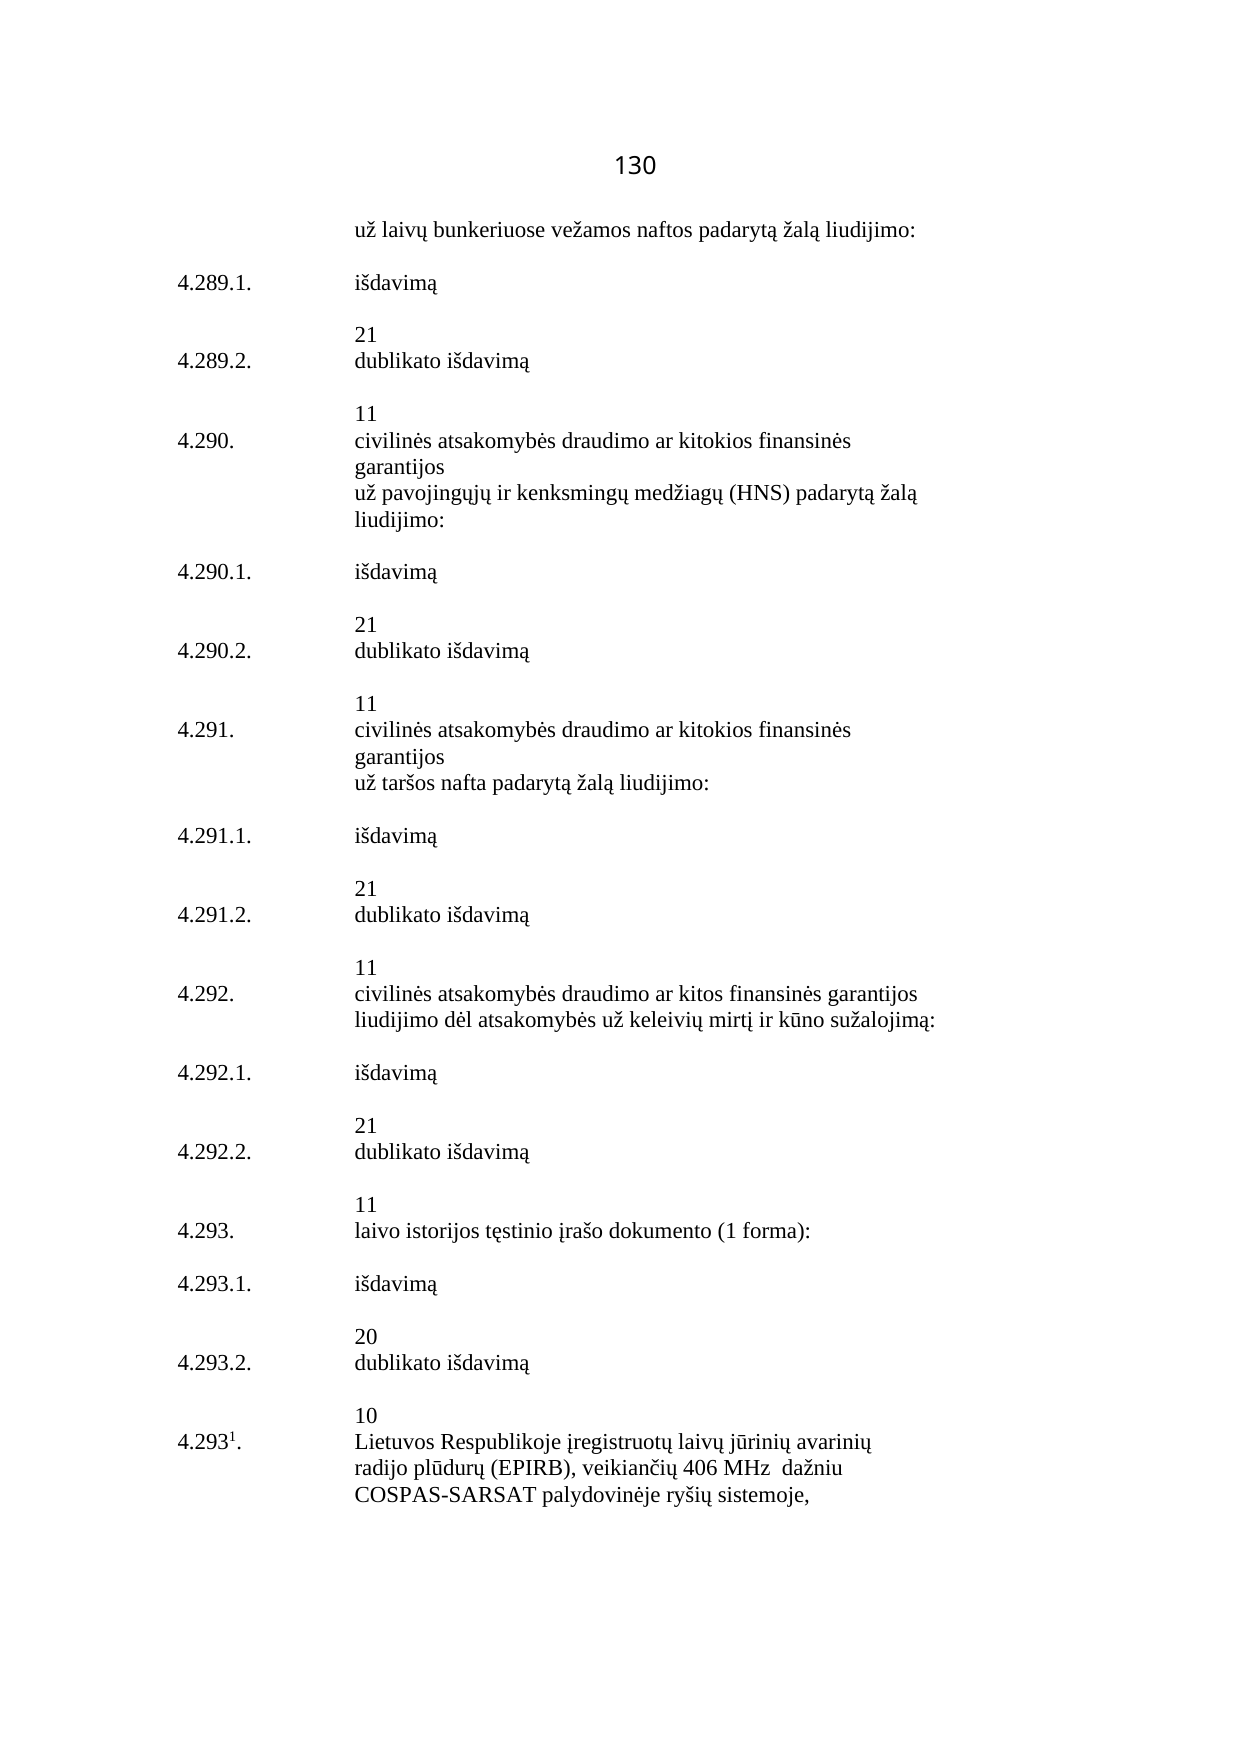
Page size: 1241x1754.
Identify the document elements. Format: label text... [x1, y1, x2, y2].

text 4.290. civilinės atsakomybės draudimo ar kitokios finansinės garantijos [177, 427, 945, 479]
text už taršos nafta padarytą žalą liudijimo: [354, 769, 945, 822]
text 4.2931. Lietuvos Respublikoje įregistruotų laivų jūrinių avarinių [177, 1428, 945, 1454]
text 4.290.1. išdavimą 21 [177, 558, 945, 637]
text 4.292.2. dublikato išdavimą 11 [177, 1138, 945, 1217]
text 4.289.1. išdavimą 21 [177, 268, 945, 348]
text COSPAS-SARSAT palydovinėje ryšių sistemoje, [354, 1481, 945, 1507]
text 4.289.2. dublikato išdavimą 11 [177, 348, 945, 427]
text liudijimo dėl atsakomybės už keleivių mirtį ir kūno sužalojimą: [354, 1006, 945, 1059]
text 4.293.2. dublikato išdavimą 10 [177, 1349, 945, 1428]
text liudijimo: [354, 506, 945, 558]
text 4.291.1. išdavimą 21 [177, 822, 945, 901]
text 4.291. civilinės atsakomybės draudimo ar kitokios finansinės garantijos [177, 717, 945, 769]
text už pavojingųjų ir kenksmingų medžiagų (HNS) padarytą žalą [354, 479, 945, 506]
text 4.292. civilinės atsakomybės draudimo ar kitos finansinės garantijos [177, 980, 945, 1006]
text radijo plūdurų (EPIRB), veikiančių 406 MHz dažniu [354, 1454, 945, 1481]
text 4.293. laivo istorijos tęstinio įrašo dokumento (1 forma): [177, 1217, 945, 1270]
text 4.291.2. dublikato išdavimą 11 [177, 901, 945, 980]
text 4.293.1. išdavimą 20 [177, 1270, 945, 1349]
text už laivų bunkeriuose vežamos naftos padarytą žalą liudijimo: [354, 216, 945, 268]
text 4.290.2. dublikato išdavimą 11 [177, 637, 945, 717]
text 4.292.1. išdavimą 21 [177, 1059, 945, 1138]
